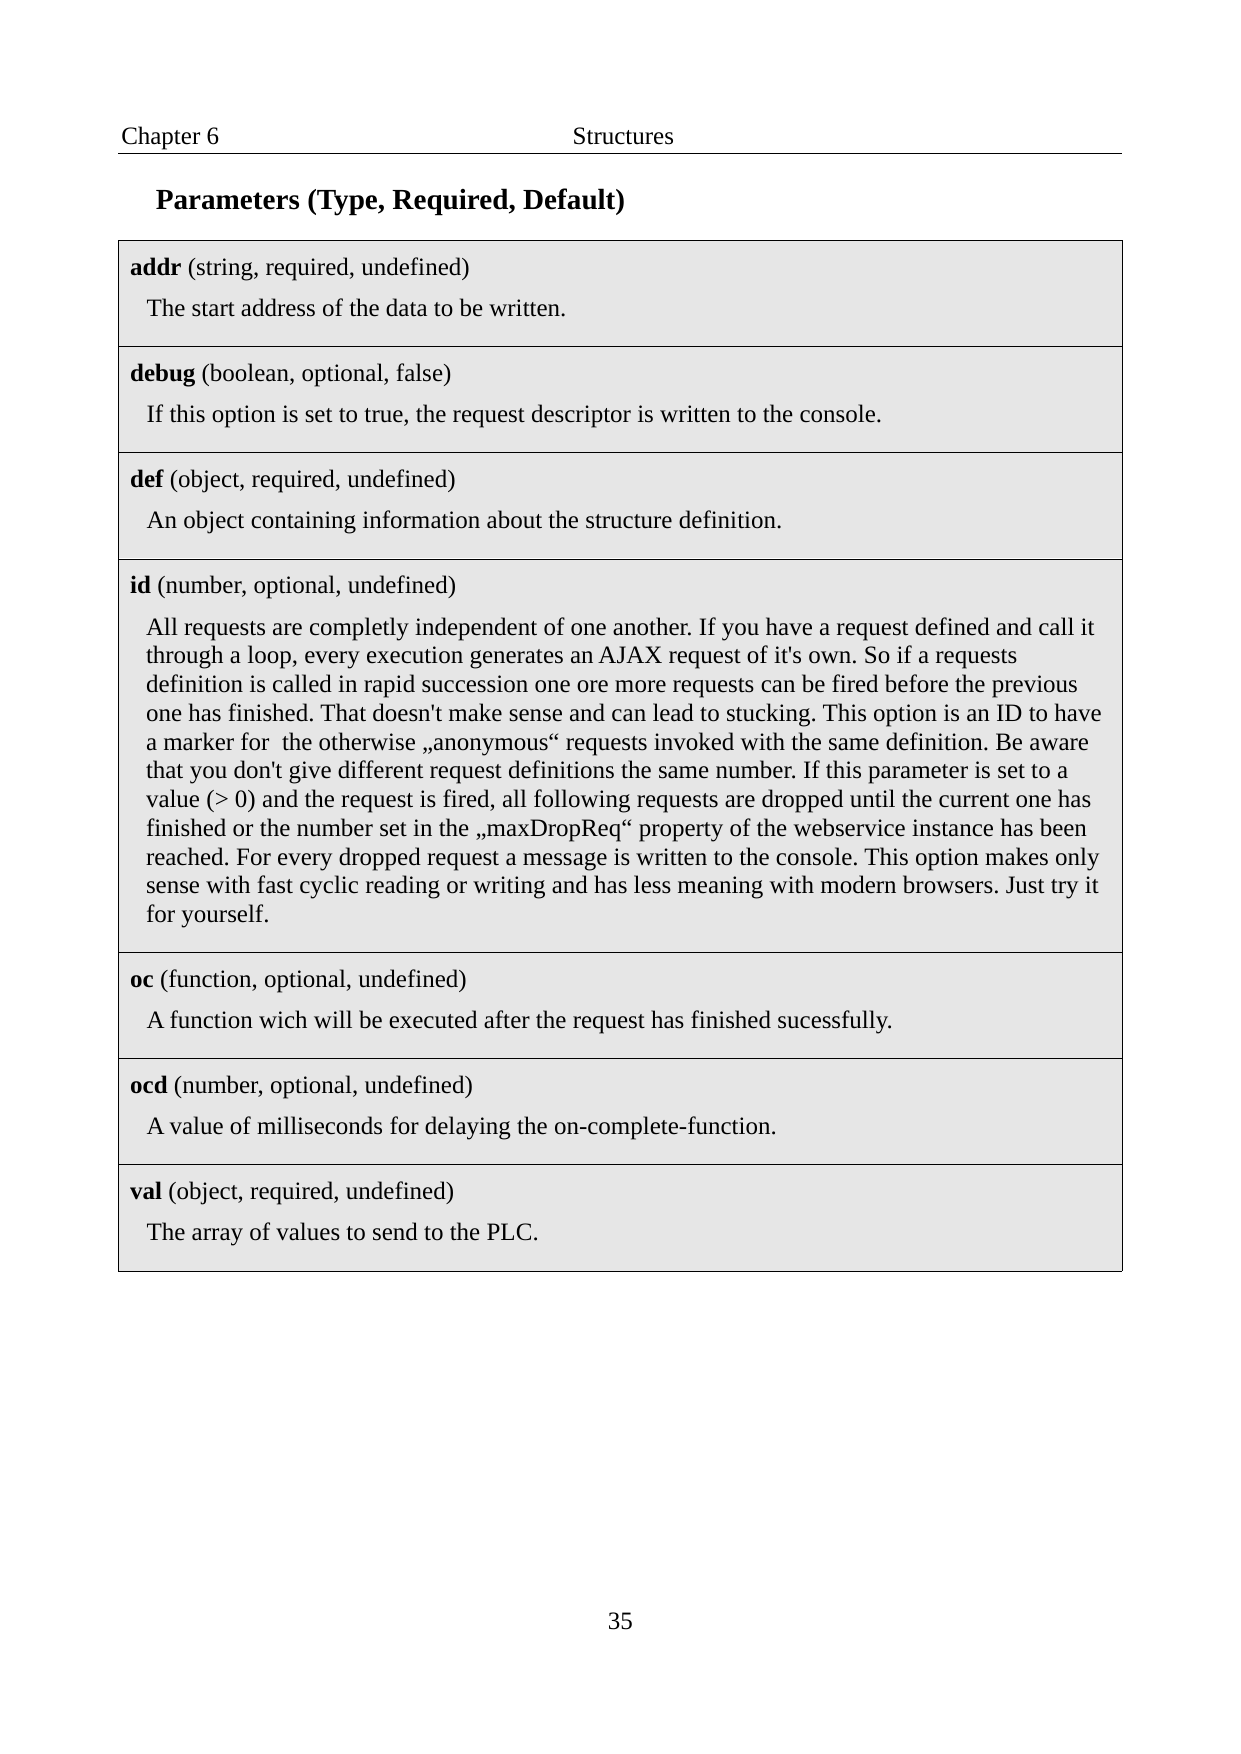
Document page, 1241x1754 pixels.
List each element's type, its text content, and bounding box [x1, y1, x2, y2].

table_cell debug (boolean, optional, false) If this option is set to true, the request descriptor is written to the console. [119, 347, 1122, 452]
table_cell id (number, optional, undefined) All requests are completly independent of one another. If you have a request defined and call it through a loop, every execution generates an AJAX request of it's own. So if a requests definition is called in rapid succession one ore more requests can be fired before the previous one has finished. That doesn't make sense and can lead to stucking. This option is an ID to have a marker for the otherwise „anonymous“ requests invoked with the same definition. Be aware that you don't give different request definitions the same number. If this parameter is set to a value (> 0) and the request is fired, all following requests are dropped until the current one has finished or the number set in the „maxDropReq“ property of the webservice instance has been reached. For every dropped request a message is written to the console. This option makes only sense with fast cyclic reading or writing and has less meaning with modern browsers. Just try it for yourself. [119, 560, 1122, 952]
table_cell oc (function, optional, undefined) A function wich will be executed after the request has finished sucessfully. [119, 953, 1122, 1058]
table_header addr (string, required, undefined) The start address of the data to be written. [119, 241, 1122, 346]
table_cell ocd (number, optional, undefined) A value of milliseconds for delaying the on-complete-function. [119, 1059, 1122, 1164]
table_cell val (object, required, undefined) The array of values to send to the PLC. [119, 1165, 1122, 1271]
subtitle Parameters (Type, Required, Default) [156, 182, 1122, 216]
table_cell def (object, required, undefined) An object containing information about the structure definition. [119, 453, 1122, 558]
